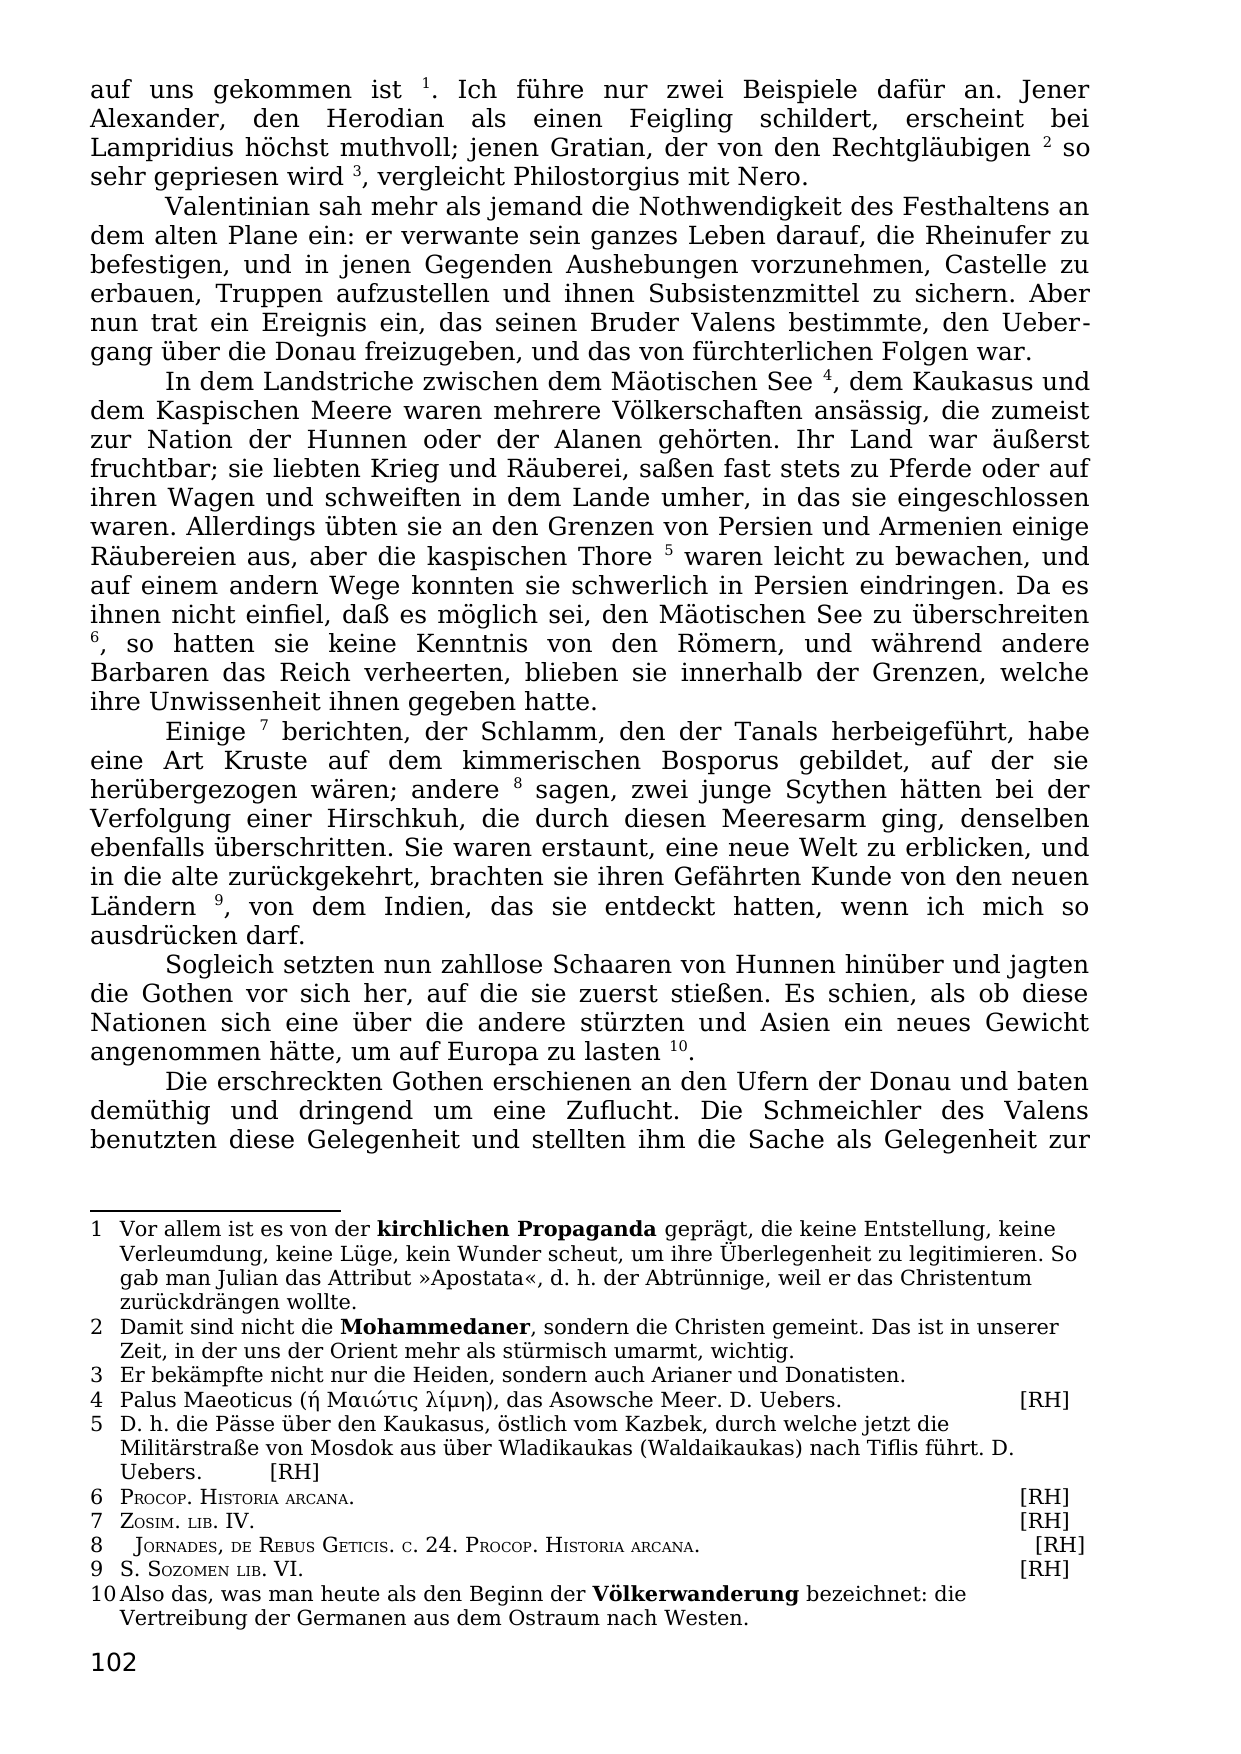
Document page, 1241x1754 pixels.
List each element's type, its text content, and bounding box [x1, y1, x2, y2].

text Die erschreckten Gothen erschienen an den Ufern der Donau und baten demüthig und dringend um eine Zuflucht. Die Schmeichler des Valens benutzten diese Gelegenheit und stellten ihm die Sache als Gelegenheit zur [90, 1067, 1091, 1154]
text Sogleich setzten nun zahllose Schaaren von Hunnen hinüber und jagten die Gothen vor sich her, auf die sie zuerst stießen. Es schien, als ob diese Nationen sich eine über die andere stürzten und Asien ein neues Gewicht angenommen hätte, um auf Europa zu lasten . [90, 950, 1091, 1067]
text In dem Landstriche zwischen dem Mäotischen See , dem Kaukasus und dem Kaspischen Meere waren mehrere Völkerschaften ansässig, die zumeist zur Nation der Hunnen oder der Alanen gehörten. Ihr Land war äußerst fruchtbar; sie liebten Krieg und Räuberei, saßen fast stets zu Pferde oder auf ihren Wagen und schweiften in dem Lande umher, in das sie eingeschlossen waren. Allerdings übten sie an den Grenzen von Persien und Armenien einige Räubereien aus, aber die kaspischen Thore waren leicht zu bewachen, und auf einem andern Wege konnten sie schwerlich in Persien eindringen. Da es ihnen nicht einfiel, daß es möglich sei, den Mäotischen See zu überschreiten , so hatten sie keine Kenntnis von den Römern, und während andere Barbaren das Reich verheerten, blieben sie innerhalb der Grenzen, welche ihre Unwissenheit ihnen gegeben hatte. [90, 367, 1091, 717]
text Damit sind nicht die Mohammedaner, sondern die Christen gemeint. Das ist in unserer Zeit, in der uns der Orient mehr als stürmisch umarmt, wichtig. [90, 1314, 1091, 1363]
text Palus Maeoticus (ή Мαιώτις λίμνη), das Asowsche Meer. D. Uebers. [RH] [90, 1388, 1091, 1412]
text Zosim. lib. IV. [RH] [90, 1509, 1091, 1533]
text Vor allem ist es von der kirchlichen Propaganda geprägt, die keine Entstellung, keine Verleumdung, keine Lüge, kein Wunder scheut, um ihre Überlegenheit zu legitimieren. So gab man Julian das Attribut »Apostata«, d. h. der Abtrünnige, weil er das Christentum zurückdrängen wollte. [90, 1217, 1091, 1314]
text auf uns gekommen ist . Ich führe nur zwei Beispiele dafür an. Jener Alexander, den Herodian als einen Feigling schildert, erscheint bei Lampridius höchst muthvoll; jenen Gratian, der von den Rechtgläubigen so sehr gepriesen wird , vergleicht Philostorgius mit Nero. [90, 75, 1091, 192]
text D. h. die Pässe über den Kaukasus, östlich vom Kazbek, durch welche jetzt die Militärstraße von Mosdok aus über Wladikaukas (Waldaikaukas) nach Tiflis führt. D. Uebers. [RH] [90, 1412, 1091, 1485]
text S. Sozomen lib. VI. [RH] [90, 1557, 1091, 1582]
text Valentinian sah mehr als jemand die Nothwendigkeit des Festhaltens an dem alten Plane ein: er verwante sein ganzes Leben darauf, die Rheinufer zu befestigen, und in jenen Gegenden Aushebungen vorzunehmen, Castelle zu erbauen, Truppen aufzustellen und ihnen Subsistenzmittel zu sichern. Aber nun trat ein Ereignis ein, das seinen Bruder Valens bestimmte, den Ueber­gang über die Donau freizugeben, und das von fürchterlichen Folgen war. [90, 192, 1091, 367]
text Einige berichten, der Schlamm, den der Tanals herbeigeführt, habe eine Art Kruste auf dem kimmerischen Bosporus gebildet, auf der sie herübergezogen wären; andere sagen, zwei junge Scythen hätten bei der Verfolgung einer Hirschkuh, die durch diesen Meeresarm ging, denselben ebenfalls überschritten. Sie waren erstaunt, eine neue Welt zu erblicken, und in die alte zurückgekehrt, brachten sie ihren Gefährten Kunde von den neuen Ländern , von dem Indien, das sie entdeckt hatten, wenn ich mich so ausdrücken darf. [90, 717, 1091, 950]
text Procop. Historia arcana. [RH] [90, 1485, 1091, 1509]
text Er bekämpfte nicht nur die Heiden, sondern auch Arianer und Donatisten. [90, 1363, 1091, 1388]
text Also das, was man heute als den Beginn der Völkerwanderung bezeichnet: die Vertreibung der Germanen aus dem Ostraum nach Westen. [90, 1582, 1091, 1631]
text Jornades, de Rebus Geticis. c. 24. Procop. Historia arcana. [RH] [90, 1533, 1091, 1557]
